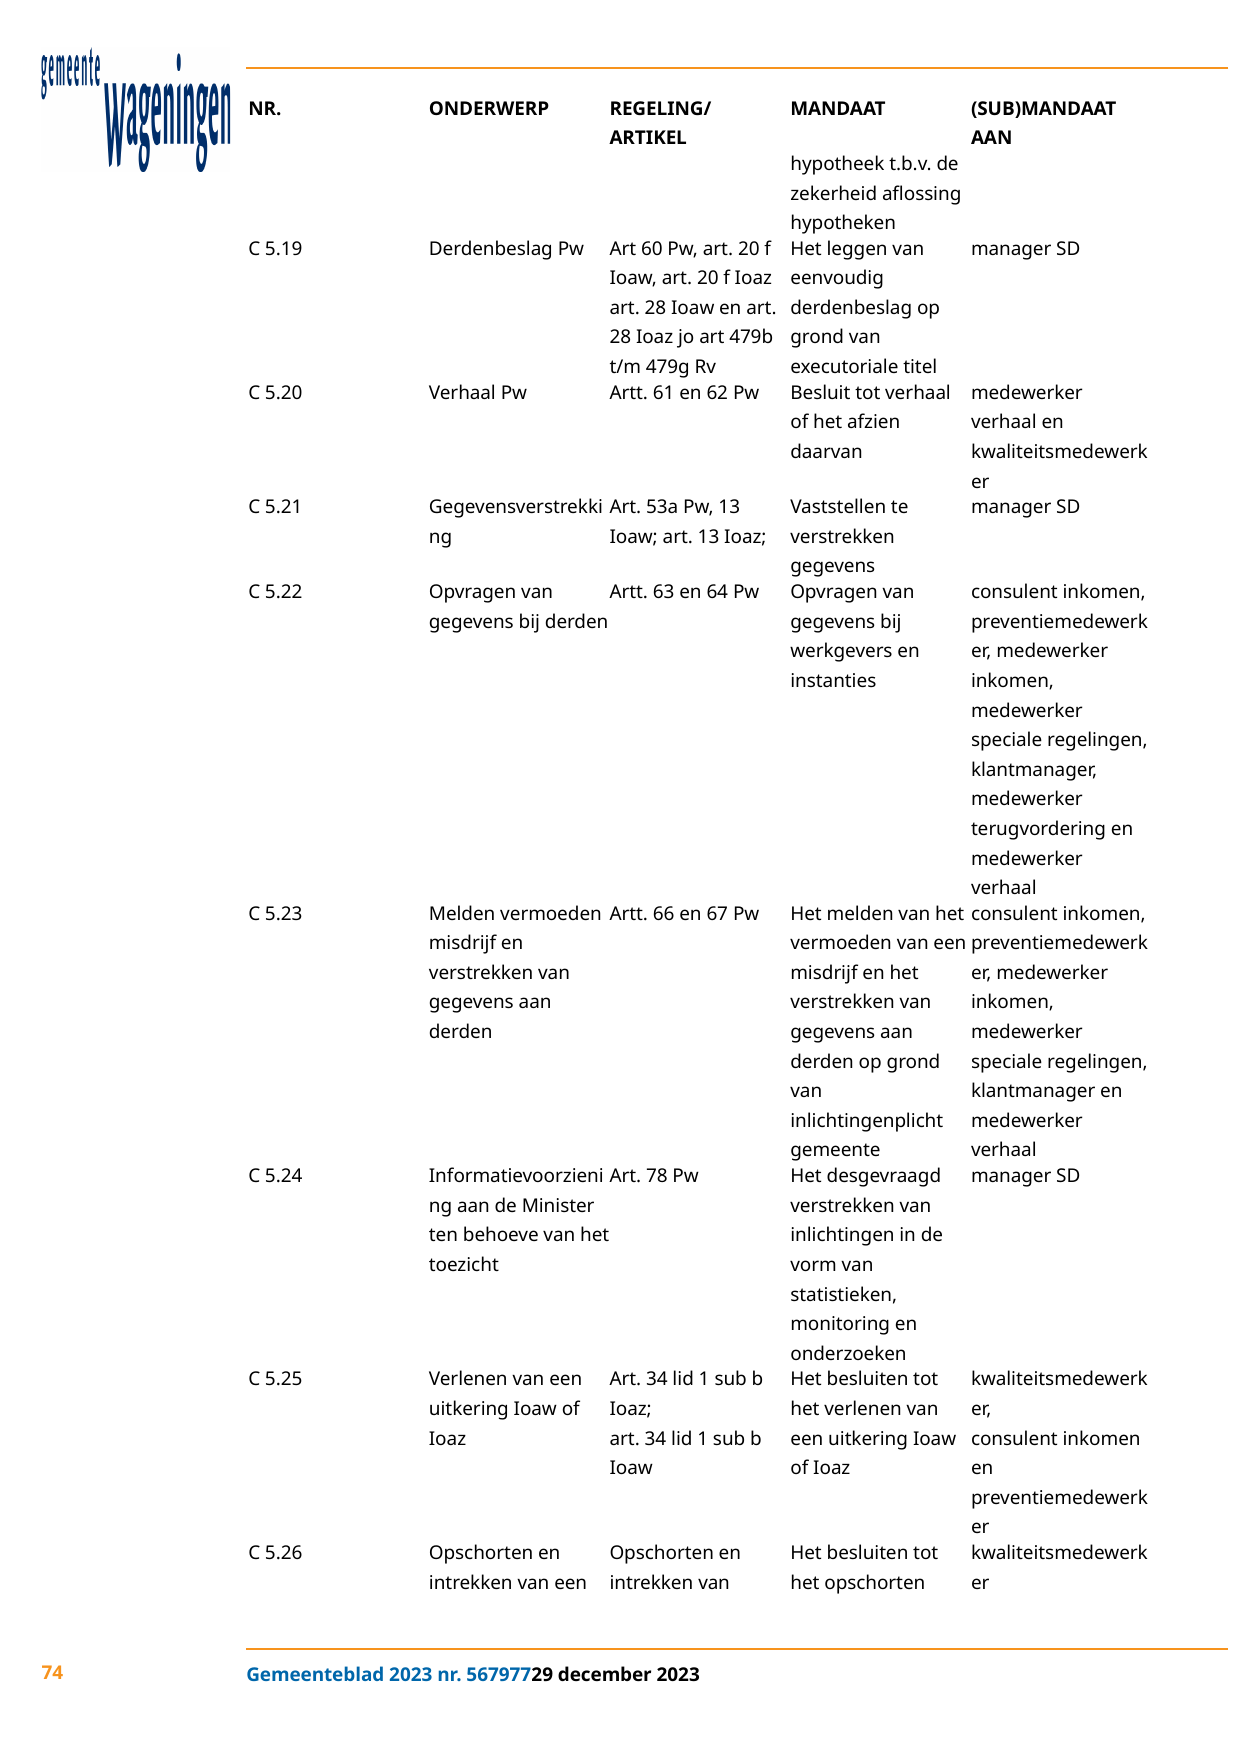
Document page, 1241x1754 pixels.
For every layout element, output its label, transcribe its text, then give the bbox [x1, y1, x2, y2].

table_cell kwaliteitsmedewerker, consulent inkomen en preventiemedewerker [971, 1366, 1152, 1539]
table_cell Opvragen van gegevens bij derden [429, 579, 609, 900]
table_cell Het melden van het vermoeden van een misdrijf en het verstrekken van gegevens aan derden op grond van inlichtingenplicht gemeente [790, 900, 971, 1162]
table_cell Vaststellen te verstrekken gegevens [790, 494, 971, 578]
table_cell C 5.23 [248, 900, 429, 1162]
table_cell C 5.22 [248, 579, 429, 900]
table_cell Het besluiten tot het verlenen van een uitkering Ioaw of Ioaz [790, 1366, 971, 1539]
table_header NR. [248, 95, 429, 150]
table_cell consulent inkomen, preventiemedewerker, medewerker inkomen, medewerker speciale regelingen, klantmanager, medewerker terugvordering en medewerker verhaal [971, 579, 1152, 900]
table_cell Melden vermoeden misdrijf en verstrekken van gegevens aan derden [429, 900, 609, 1162]
table_cell hypotheek t.b.v. de zekerheid aflossing hypotheken [790, 150, 971, 235]
table_cell Opvragen van gegevens bij werkgevers en instanties [790, 579, 971, 900]
table_cell Derdenbeslag Pw [429, 235, 609, 379]
table_cell Art. 78 Pw [609, 1163, 790, 1366]
table_cell Verhaal Pw [429, 379, 609, 493]
table_cell kwaliteitsmedewerker [971, 1539, 1152, 1594]
table_header (SUB)MANDAAT AAN [971, 95, 1152, 150]
table_cell [429, 150, 609, 235]
table_header ONDERWERP [429, 95, 609, 150]
table_cell C 5.19 [248, 235, 429, 379]
table_cell manager SD [971, 1163, 1152, 1366]
table_cell C 5.25 [248, 1366, 429, 1539]
table_cell medewerker verhaal en kwaliteitsmedewerker [971, 379, 1152, 493]
table_cell Informatievoorziening aan de Minister ten behoeve van het toezicht [429, 1163, 609, 1366]
table_cell C 5.20 [248, 379, 429, 493]
picture [41, 47, 231, 172]
table_cell Art. 53a Pw, 13 Ioaw; art. 13 Ioaz; [609, 494, 790, 578]
table_cell Gegevensverstrekking [429, 494, 609, 578]
table_cell Artt. 63 en 64 Pw [609, 579, 790, 900]
table_cell [971, 150, 1152, 235]
table_cell Het besluiten tot het opschorten [790, 1539, 971, 1594]
table_cell C 5.24 [248, 1163, 429, 1366]
table_cell manager SD [971, 494, 1152, 578]
table_cell manager SD [971, 235, 1152, 379]
table_cell consulent inkomen, preventiemedewerker, medewerker inkomen, medewerker speciale regelingen, klantmanager en medewerker verhaal [971, 900, 1152, 1162]
table_cell Opschorten en intrekken van [609, 1539, 790, 1594]
table_cell C 5.21 [248, 494, 429, 578]
table_cell Besluit tot verhaal of het afzien daarvan [790, 379, 971, 493]
table_cell C 5.26 [248, 1539, 429, 1594]
table_cell Verlenen van een uitkering Ioaw of Ioaz [429, 1366, 609, 1539]
table_header MANDAAT [790, 95, 971, 150]
table_cell Het desgevraagd verstrekken van inlichtingen in de vorm van statistieken, monitoring en onderzoeken [790, 1163, 971, 1366]
table_cell Art. 34 lid 1 sub b Ioaz; art. 34 lid 1 sub b Ioaw [609, 1366, 790, 1539]
table_cell [248, 150, 429, 235]
table_cell Artt. 61 en 62 Pw [609, 379, 790, 493]
table_header REGELING/ ARTIKEL [609, 95, 790, 150]
table_cell Artt. 66 en 67 Pw [609, 900, 790, 1162]
table_cell Het leggen van eenvoudig derdenbeslag op grond van executoriale titel [790, 235, 971, 379]
table_cell [609, 150, 790, 235]
table_cell Art 60 Pw, art. 20 f Ioaw, art. 20 f Ioaz art. 28 Ioaw en art. 28 Ioaz jo art 479b t/m 479g Rv [609, 235, 790, 379]
table_cell Opschorten en intrekken van een [429, 1539, 609, 1594]
